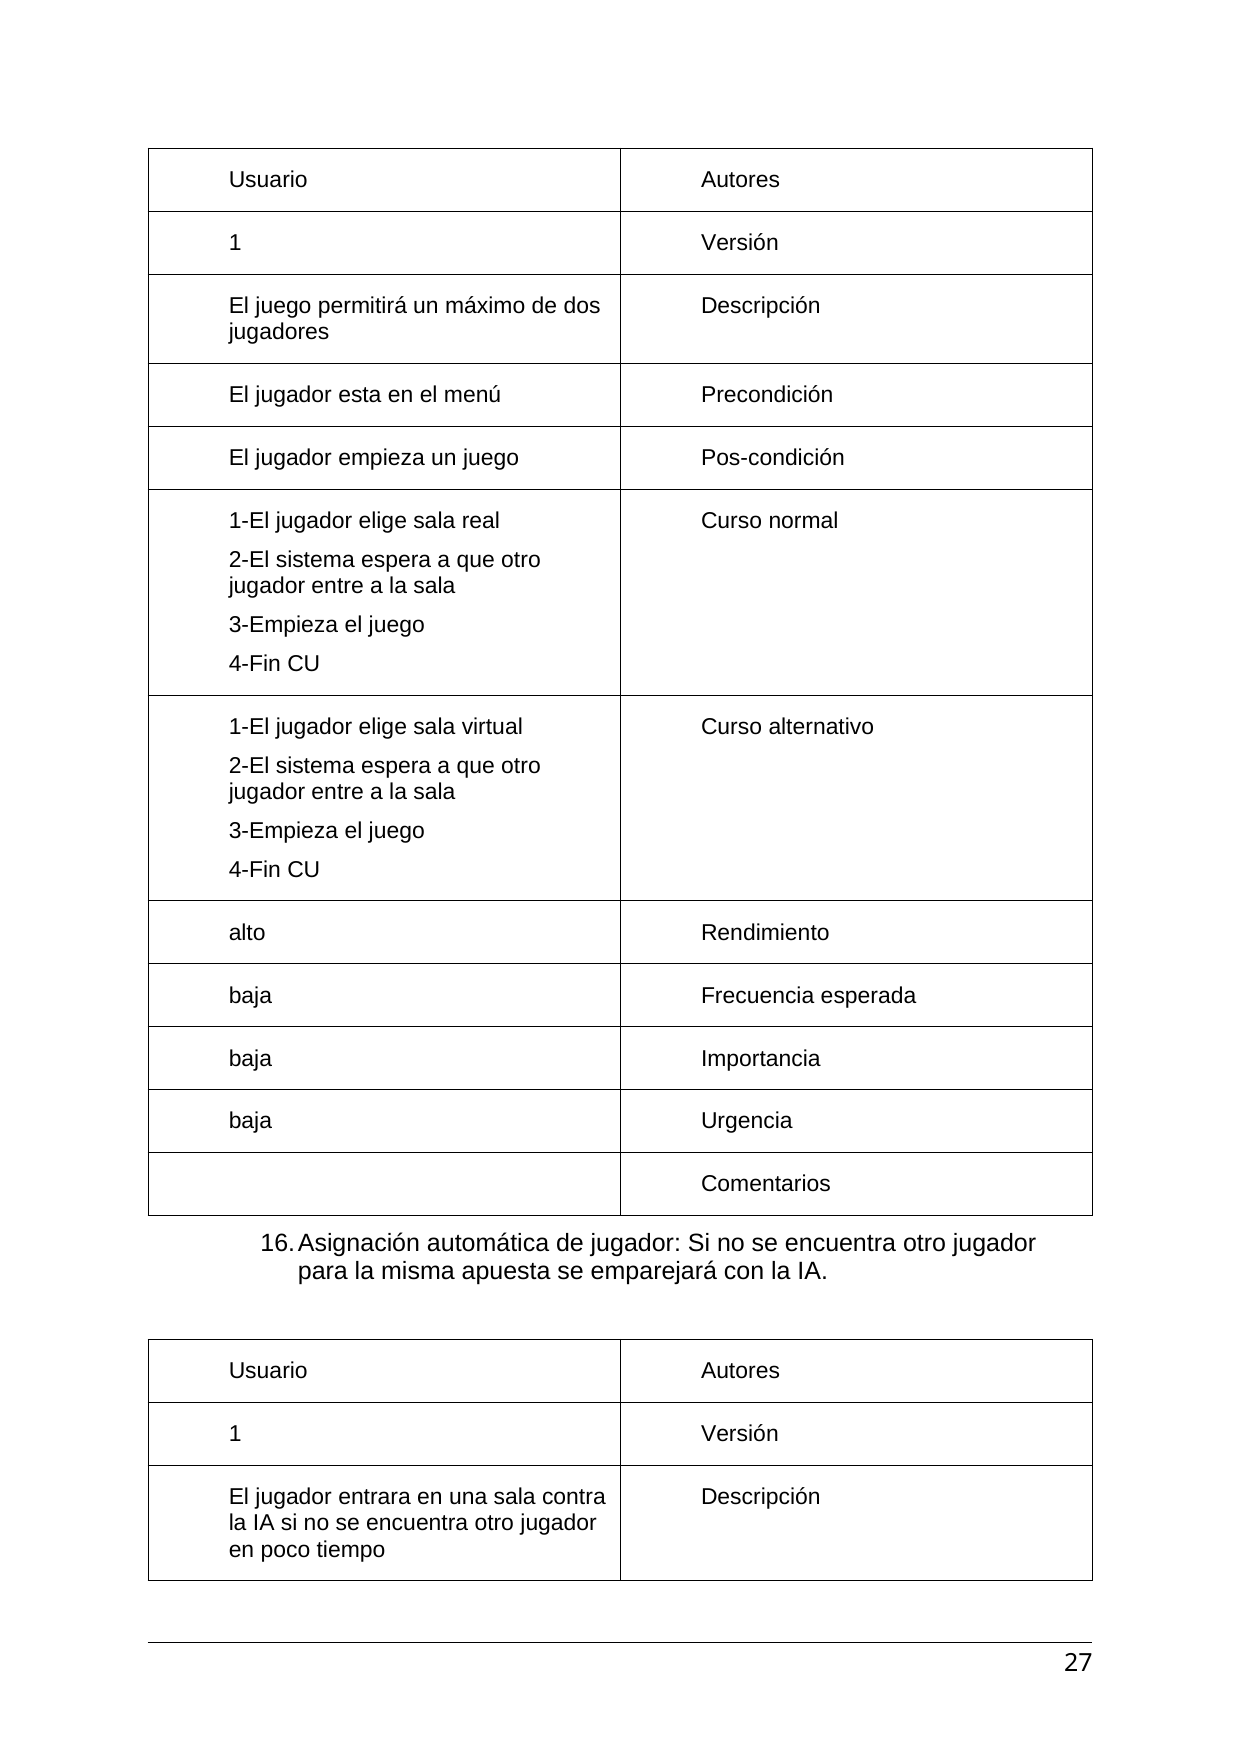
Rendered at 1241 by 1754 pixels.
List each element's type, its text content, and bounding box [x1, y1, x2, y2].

table_cell El juego permitirá un máximo de dos jugadores [149, 275, 620, 363]
table_cell alto [149, 901, 620, 963]
table_cell Versión [621, 1403, 1092, 1464]
table_cell baja [149, 1090, 620, 1152]
table_header Usuario [149, 1340, 620, 1402]
table_cell 1-El jugador elige sala real 2-El sistema espera a que otro jugador entre a la sala 3-Empieza el juego 4-Fin CU [149, 490, 620, 694]
table_cell El jugador empieza un juego [149, 427, 620, 489]
table_cell Urgencia [621, 1090, 1092, 1152]
table_cell Curso alternativo [621, 696, 1092, 900]
table_cell 1 [149, 1403, 620, 1464]
table_cell Precondición [621, 364, 1092, 426]
table_cell 1-El jugador elige sala virtual 2-El sistema espera a que otro jugador entre a la sala 3-Empieza el juego 4-Fin CU [149, 696, 620, 900]
table_cell Importancia [621, 1027, 1092, 1089]
table_cell Pos-condición [621, 427, 1092, 489]
table_header Autores [621, 1340, 1092, 1402]
table_cell baja [149, 964, 620, 1026]
table_cell Descripción [621, 1466, 1092, 1580]
table_header Usuario [149, 149, 620, 211]
table_cell El jugador entrara en una sala contra la IA si no se encuentra otro jugador en poco tiempo [149, 1466, 620, 1580]
table_header Autores [621, 149, 1092, 211]
list Asignación automática de jugador: Si no se encuentra otro jugador para la misma apuesta se emparejará con la IA. [260, 1227, 1092, 1285]
table_cell Descripción [621, 275, 1092, 363]
table_cell Versión [621, 212, 1092, 273]
table_cell Curso normal [621, 490, 1092, 694]
table_cell Comentarios [621, 1153, 1092, 1215]
table_cell Rendimiento [621, 901, 1092, 963]
table_cell baja [149, 1027, 620, 1089]
table_cell 1 [149, 212, 620, 273]
table_cell Frecuencia esperada [621, 964, 1092, 1026]
table_cell El jugador esta en el menú [149, 364, 620, 426]
table_cell [149, 1153, 620, 1215]
